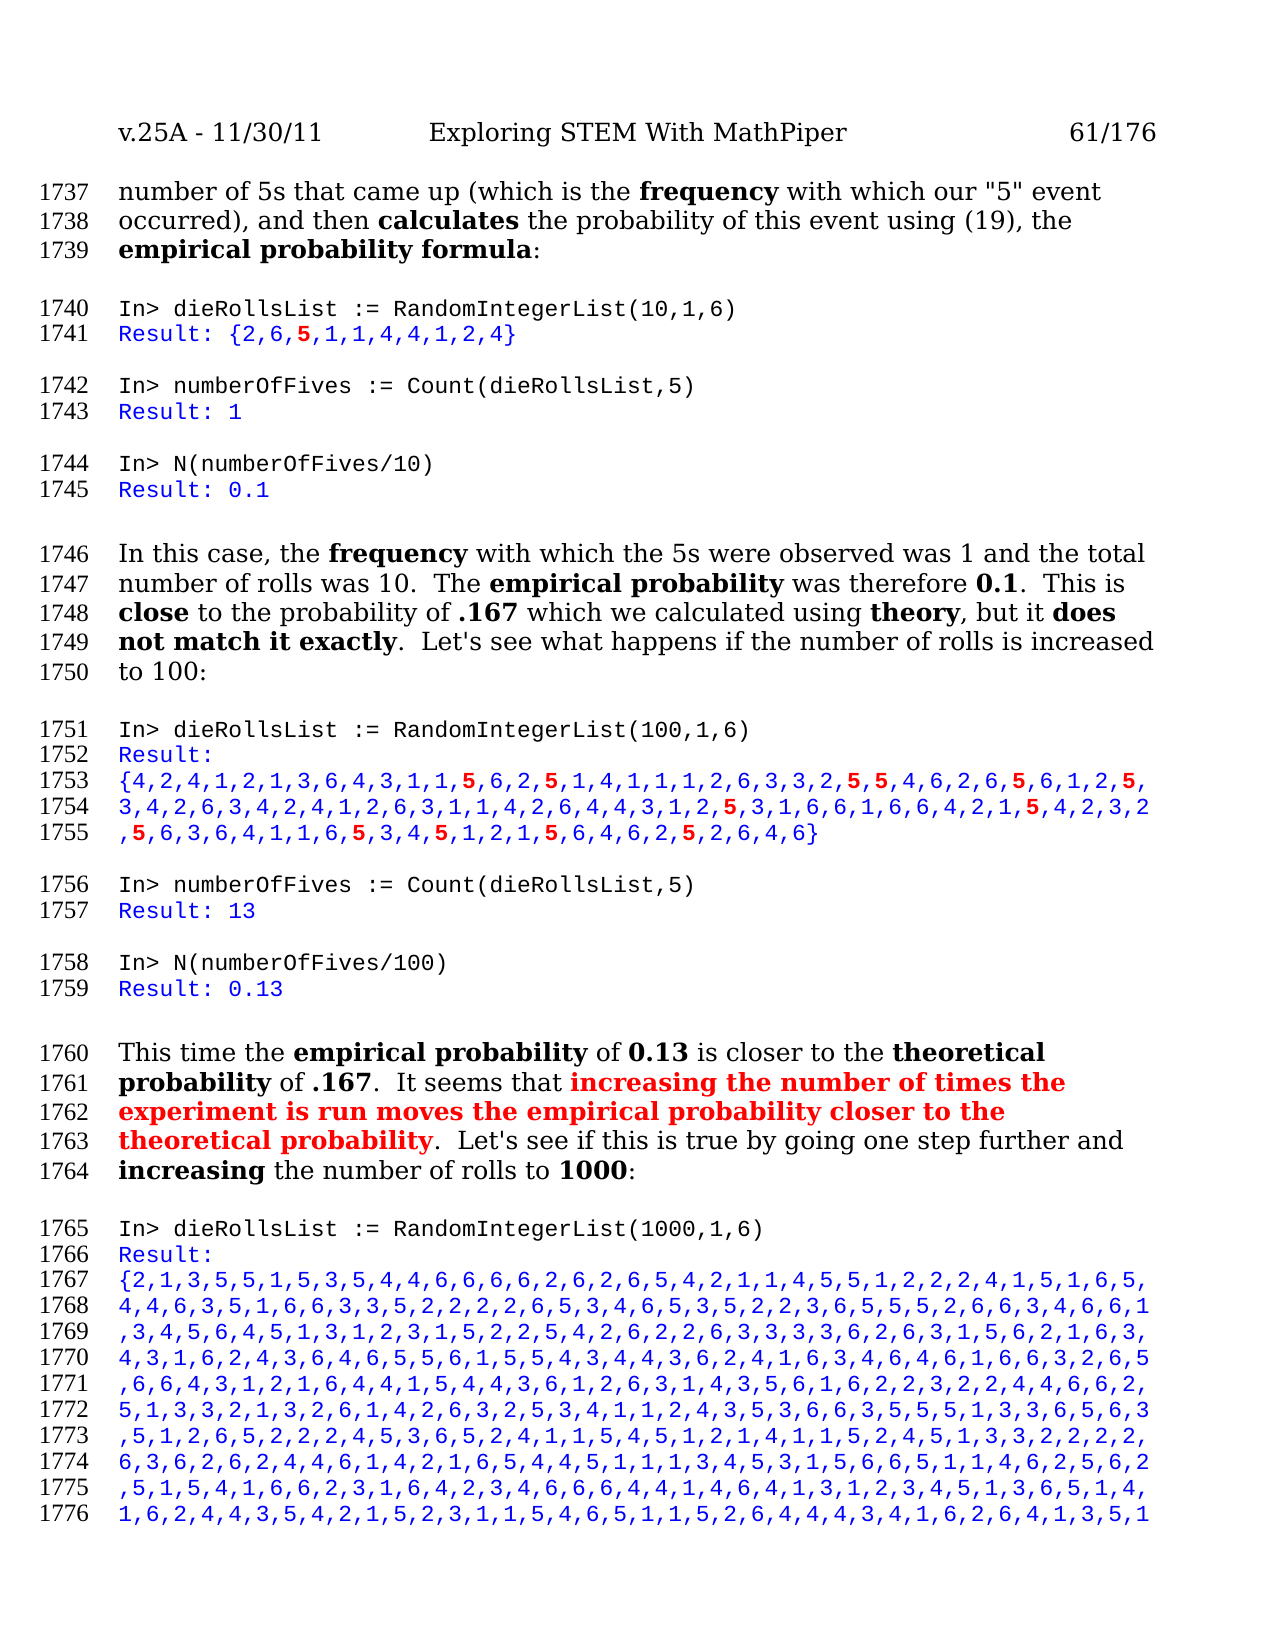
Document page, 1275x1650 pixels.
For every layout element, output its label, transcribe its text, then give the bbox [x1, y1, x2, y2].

text number of 5s that came up (which is the frequency with which our "5" event occurred), and then calculates the probability of this event using (19), the empirical probability formula: [118, 177, 1157, 265]
text Result: 13 [118, 899, 1157, 925]
text In> numberOfFives := Count(dieRollsList,5) [118, 375, 1157, 401]
text In> N(numberOfFives/10) [118, 452, 1157, 478]
text Result: {2,6,5,1,1,4,4,1,2,4} [118, 323, 1157, 349]
text In this case, the frequency with which the 5s were observed was 1 and the total number of rolls was 10. The empirical probability was therefore 0.1. This is close to the probability of .167 which we calculated using theory, but it does not match it exactly. Let's see what happens if the number of rolls is increased to 100: [118, 539, 1157, 686]
text Result: {2,1,3,5,5,1,5,3,5,4,4,6,6,6,6,2,6,2,6,5,4,2,1,1,4,5,5,1,2,2,2,4,1,5,1,6,5,4,4,6,3,5,1,6,6,3,3,5,2,2,2,2,6,5,3,4,6,5,3,5,2,2,3,6,5,5,5,2,6,6,3,4,6,6,1,3,4,5,6,4,5,1,3,1,2,3,1,5,2,2,5,4,2,6,2,2,6,3,3,3,3,6,2,6,3,1,5,6,2,1,6,3,4,3,1,6,2,4,3,6,4,6,5,5,6,1,5,5,4,3,4,4,3,6,2,4,1,6,3,4,6,4,6,1,6,6,3,2,6,5,6,6,4,3,1,2,1,6,4,4,1,5,4,4,3,6,1,2,6,3,1,4,3,5,6,1,6,2,2,3,2,2,4,4,6,6,2,5,1,3,3,2,1,3,2,6,1,4,2,6,3,2,5,3,4,1,1,2,4,3,5,3,6,6,3,5,5,5,1,3,3,6,5,6,3,5,1,2,6,5,2,2,2,4,5,3,6,5,2,4,1,1,5,4,5,1,2,1,4,1,1,5,2,4,5,1,3,3,2,2,2,2,6,3,6,2,6,2,4,4,6,1,4,2,1,6,5,4,4,5,1,1,1,3,4,5,3,1,5,6,6,5,1,1,4,6,2,5,6,2,5,1,5,4,1,6,6,2,3,1,6,4,2,3,4,6,6,6,4,4,1,4,6,4,1,3,1,2,3,4,5,1,3,6,5,1,4,1,6,2,4,4,3,5,4,2,1,5,2,3,1,1,5,4,6,5,1,1,5,2,6,4,4,4,3,4,1,6,2,6,4,1,3,5,1 [118, 1243, 1157, 1528]
text Result: {4,2,4,1,2,1,3,6,4,3,1,1,5,6,2,5,1,4,1,1,1,2,6,3,3,2,5,5,4,6,2,6,5,6,1,2,5,3,4,2,6,3,4,2,4,1,2,6,3,1,1,4,2,6,4,4,3,1,2,5,3,1,6,6,1,6,6,4,2,1,5,4,2,3,2,5,6,3,6,4,1,1,6,5,3,4,5,1,2,1,5,6,4,6,2,5,2,6,4,6} [118, 744, 1157, 848]
text In> numberOfFives := Count(dieRollsList,5) [118, 873, 1157, 899]
text Result: 1 [118, 401, 1157, 427]
text In> dieRollsList := RandomIntegerList(1000,1,6) [118, 1217, 1157, 1243]
text This time the empirical probability of 0.13 is closer to the theoretical probability of .167. It seems that increasing the number of times the experiment is run moves the empirical probability closer to the theoretical probability. Let's see if this is true by going one step further and increasing the number of rolls to 1000: [118, 1038, 1157, 1185]
text In> N(numberOfFives/100) [118, 951, 1157, 977]
text In> dieRollsList := RandomIntegerList(10,1,6) [118, 297, 1157, 323]
text In> dieRollsList := RandomIntegerList(100,1,6) [118, 718, 1157, 744]
text Result: 0.1 [118, 478, 1157, 504]
text Result: 0.13 [118, 977, 1157, 1003]
